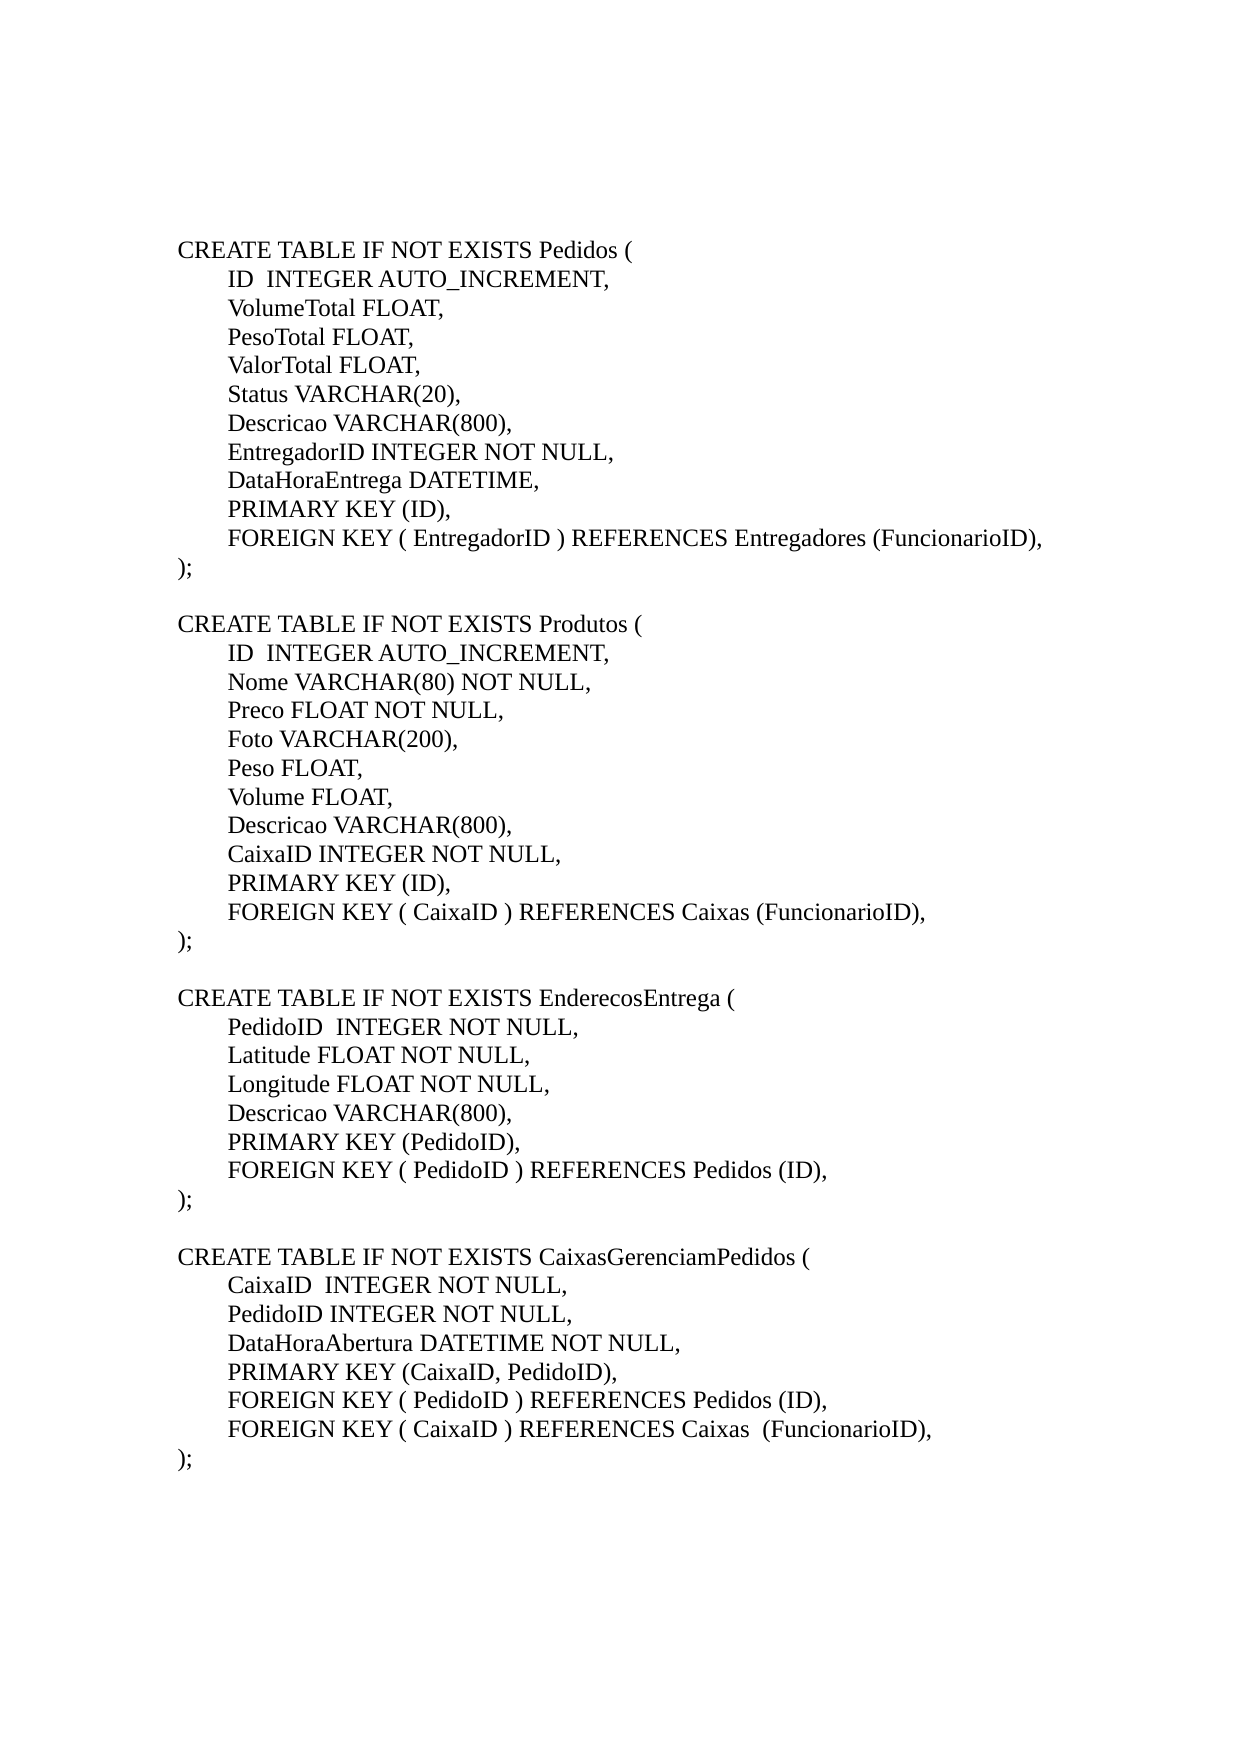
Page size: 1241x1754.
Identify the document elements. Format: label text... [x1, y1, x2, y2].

text Volume FLOAT, [177, 782, 1122, 810]
text CaixaID INTEGER NOT NULL, [177, 1270, 1122, 1299]
text DataHoraAbertura DATETIME NOT NULL, [177, 1328, 1122, 1357]
text VolumeTotal FLOAT, [177, 293, 1122, 322]
text PRIMARY KEY (CaixaID, PedidoID), [177, 1357, 1122, 1385]
text PedidoID INTEGER NOT NULL, [177, 1299, 1122, 1328]
text Peso FLOAT, [177, 753, 1122, 782]
text ID INTEGER AUTO_INCREMENT, [177, 638, 1122, 667]
text ID INTEGER AUTO_INCREMENT, [177, 264, 1122, 293]
text CREATE TABLE IF NOT EXISTS Produtos ( [177, 609, 1122, 638]
text ValorTotal FLOAT, [177, 350, 1122, 379]
text PRIMARY KEY (PedidoID), [177, 1127, 1122, 1155]
text Descricao VARCHAR(800), [177, 810, 1122, 839]
text ); [177, 925, 1122, 954]
text ); [177, 1443, 1122, 1472]
text Longitude FLOAT NOT NULL, [177, 1069, 1122, 1098]
text CREATE TABLE IF NOT EXISTS Pedidos ( [177, 235, 1122, 264]
text Descricao VARCHAR(800), [177, 408, 1122, 437]
text Preco FLOAT NOT NULL, [177, 695, 1122, 724]
text ); [177, 552, 1122, 580]
text FOREIGN KEY ( PedidoID ) REFERENCES Pedidos (ID), [177, 1385, 1122, 1414]
text PesoTotal FLOAT, [177, 322, 1122, 350]
text EntregadorID INTEGER NOT NULL, [177, 437, 1122, 465]
text Descricao VARCHAR(800), [177, 1098, 1122, 1127]
text FOREIGN KEY ( CaixaID ) REFERENCES Caixas (FuncionarioID), [177, 897, 1122, 925]
text ); [177, 1184, 1122, 1213]
text FOREIGN KEY ( EntregadorID ) REFERENCES Entregadores (FuncionarioID), [177, 523, 1122, 552]
text CaixaID INTEGER NOT NULL, [177, 839, 1122, 868]
text CREATE TABLE IF NOT EXISTS EnderecosEntrega ( [177, 983, 1122, 1012]
text FOREIGN KEY ( CaixaID ) REFERENCES Caixas (FuncionarioID), [177, 1414, 1122, 1443]
text Nome VARCHAR(80) NOT NULL, [177, 667, 1122, 695]
text PedidoID INTEGER NOT NULL, [177, 1012, 1122, 1040]
text Foto VARCHAR(200), [177, 724, 1122, 753]
text DataHoraEntrega DATETIME, [177, 465, 1122, 494]
text FOREIGN KEY ( PedidoID ) REFERENCES Pedidos (ID), [177, 1155, 1122, 1184]
text Status VARCHAR(20), [177, 379, 1122, 408]
text CREATE TABLE IF NOT EXISTS CaixasGerenciamPedidos ( [177, 1242, 1122, 1270]
text PRIMARY KEY (ID), [177, 868, 1122, 897]
text PRIMARY KEY (ID), [177, 494, 1122, 523]
text Latitude FLOAT NOT NULL, [177, 1040, 1122, 1069]
